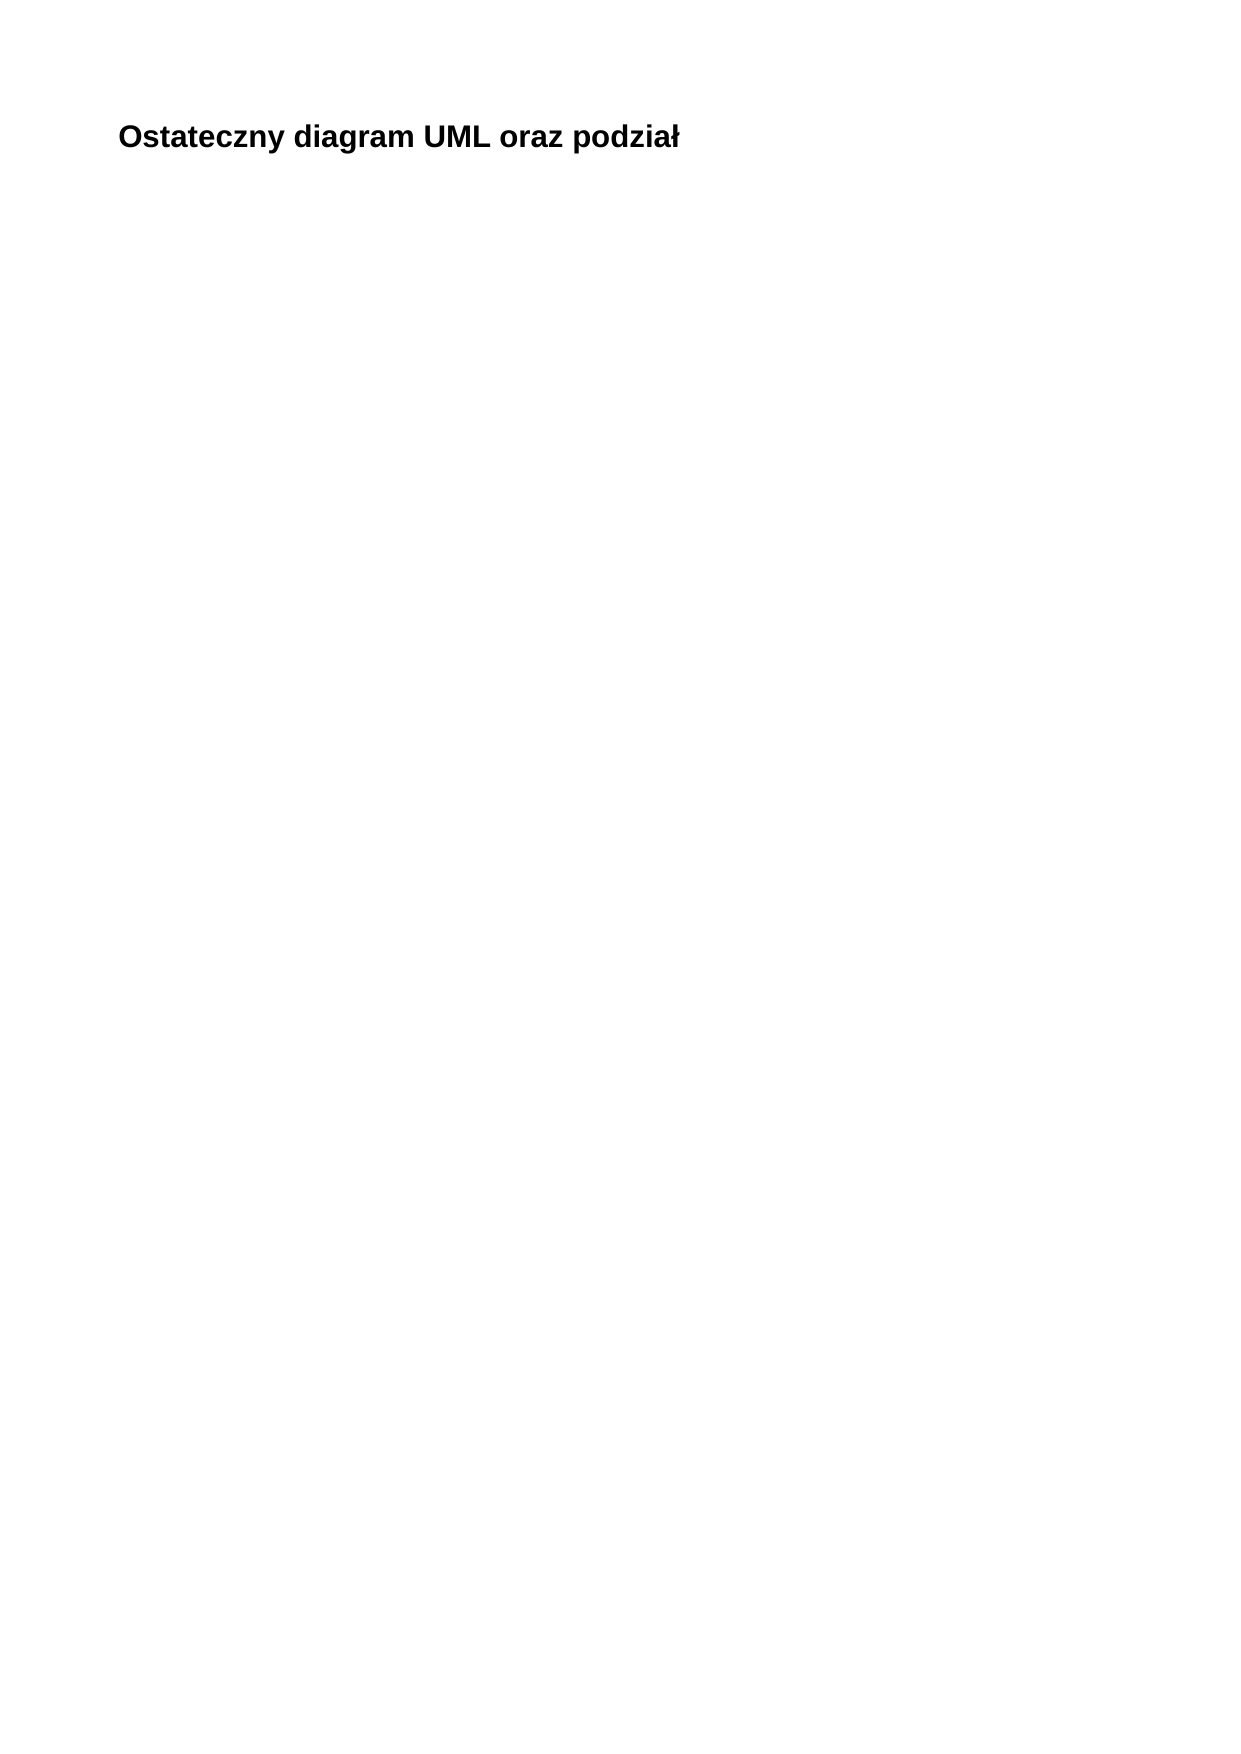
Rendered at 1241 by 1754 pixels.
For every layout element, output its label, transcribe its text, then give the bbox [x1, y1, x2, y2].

text Ostateczny diagram UML oraz podział [118, 118, 1122, 154]
